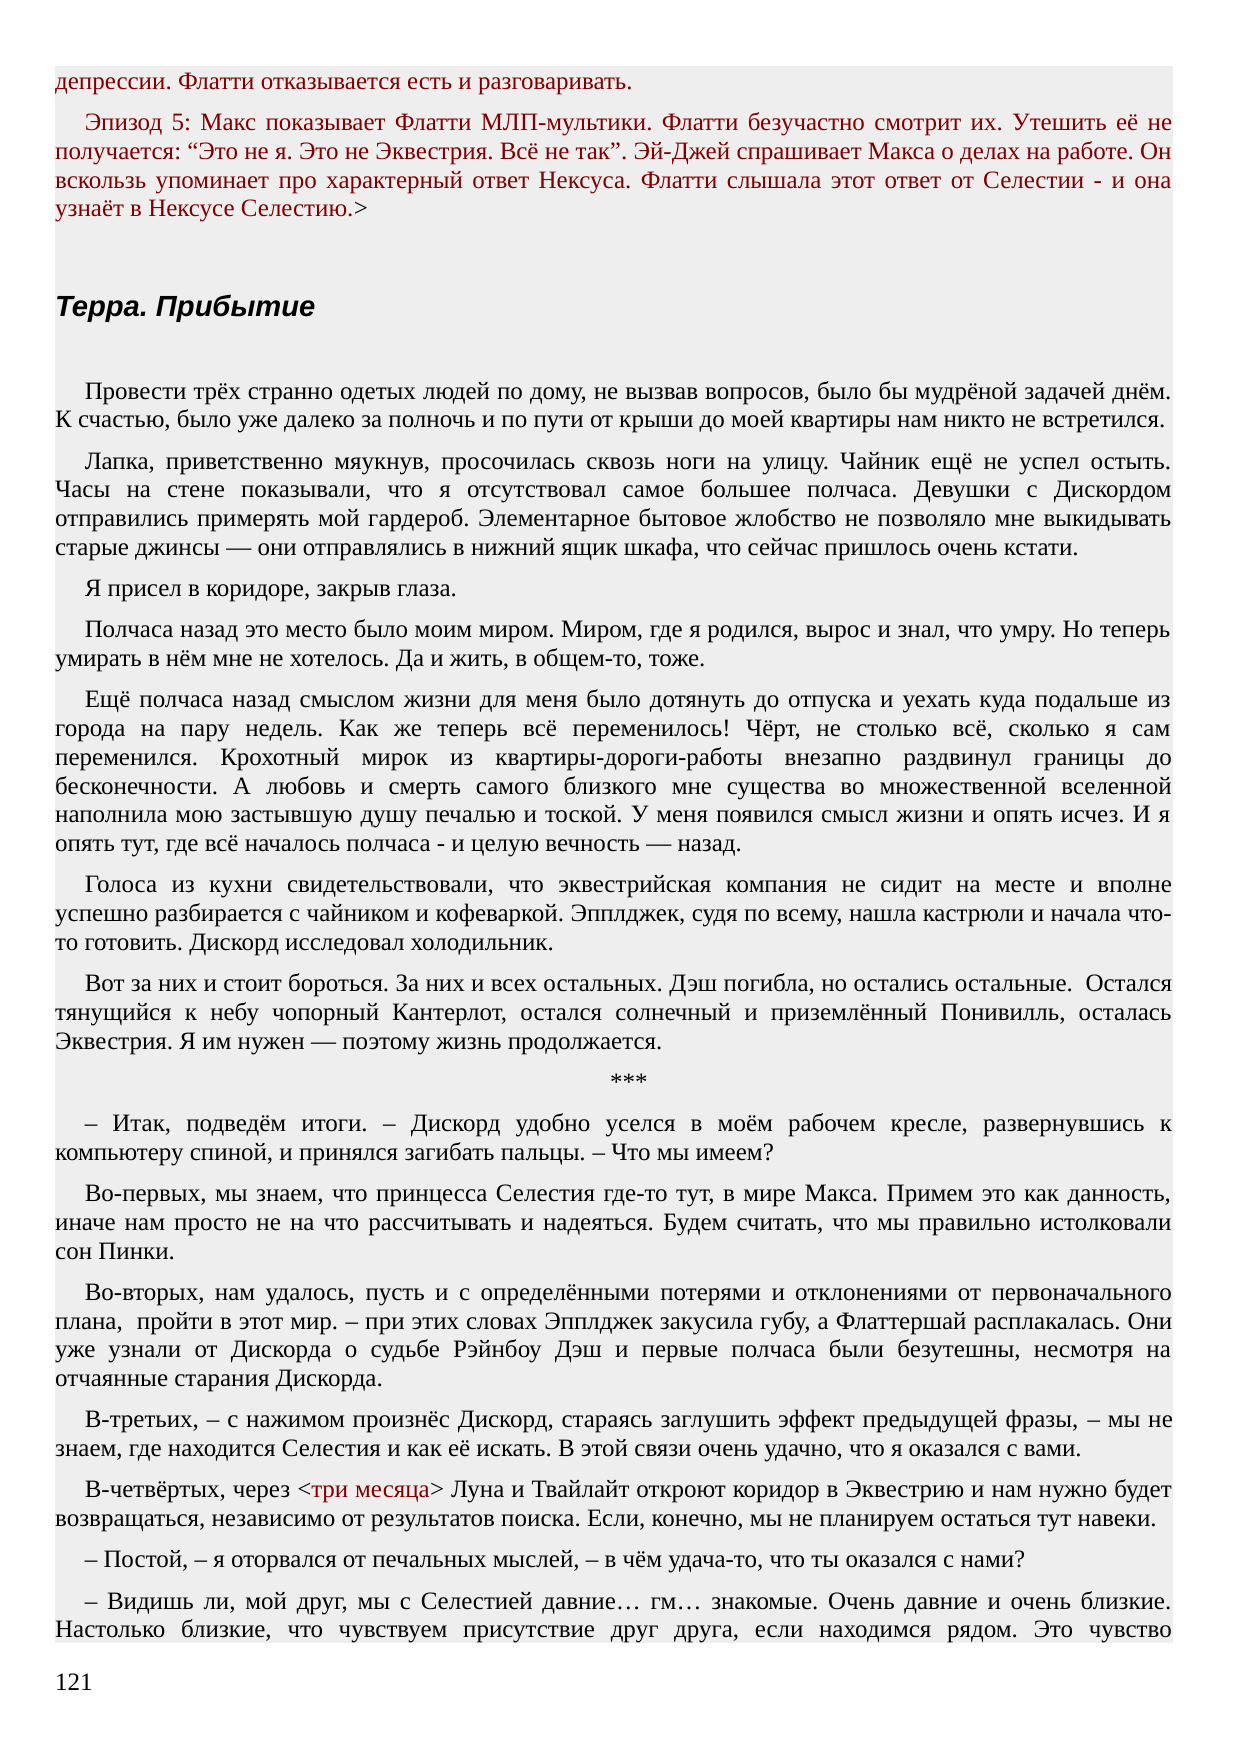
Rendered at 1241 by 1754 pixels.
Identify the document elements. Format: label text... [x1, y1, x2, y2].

text Во-вторых, нам удалось, пусть и с определёнными потерями и отклонениями от первоначального плана, пройти в этот мир. – при этих словах Эпплджек закусила губу, а Флаттершай расплакалась. Они уже узнали от Дискорда о судьбе Рэйнбоу Дэш и первые полчаса были безутешны, несмотря на отчаянные старания Дискорда. [55, 1277, 1173, 1392]
text депрессии. Флатти отказывается есть и разговаривать. [55, 66, 1173, 95]
text В-третьих, – с нажимом произнёс Дискорд, стараясь заглушить эффект предыдущей фразы, – мы не знаем, где находится Селестия и как её искать. В этой связи очень удачно, что я оказался с вами. [55, 1404, 1173, 1462]
text *** [55, 1067, 1173, 1096]
text Ещё полчаса назад смыслом жизни для меня было дотянуть до отпуска и уехать куда подальше из города на пару недель. Как же теперь всё переменилось! Чёрт, не столько всё, сколько я сам переменился. Крохотный мирок из квартиры-дороги-работы внезапно раздвинул границы до бесконечности. А любовь и смерть самого близкого мне существа во множественной вселенной наполнила мою застывшую душу печалью и тоской. У меня появился смысл жизни и опять исчез. И я опять тут, где всё началось полчаса - и целую вечность — назад. [55, 684, 1173, 857]
text – Постой, – я оторвался от печальных мыслей, – в чём удача-то, что ты оказался с нами? [55, 1544, 1173, 1573]
text Полчаса назад это место было моим миром. Миром, где я родился, вырос и знал, что умру. Но теперь умирать в нём мне не хотелось. Да и жить, в общем-то, тоже. [55, 614, 1173, 672]
text Я присел в коридоре, закрыв глаза. [55, 573, 1173, 602]
text Лапка, приветственно мяукнув, просочилась сквозь ноги на улицу. Чайник ещё не успел остыть. Часы на стене показывали, что я отсутствовал самое большее полчаса. Девушки с Дискордом отправились примерять мой гардероб. Элементарное бытовое жлобство не позволяло мне выкидывать старые джинсы — они отправлялись в нижний ящик шкафа, что сейчас пришлось очень кстати. [55, 446, 1173, 561]
text Во-первых, мы знаем, что принцесса Селестия где-то тут, в мире Макса. Примем это как данность, иначе нам просто не на что рассчитывать и надеяться. Будем считать, что мы правильно истолковали сон Пинки. [55, 1178, 1173, 1264]
text Вот за них и стоит бороться. За них и всех остальных. Дэш погибла, но остались остальные. Остался тянущийся к небу чопорный Кантерлот, остался солнечный и приземлённый Понивилль, осталась Эквестрия. Я им нужен — поэтому жизнь продолжается. [55, 968, 1173, 1054]
text Голоса из кухни свидетельствовали, что эквестрийская компания не сидит на месте и вполне успешно разбирается с чайником и кофеваркой. Эпплджек, судя по всему, нашла кастрюли и начала что-то готовить. Дискорд исследовал холодильник. [55, 869, 1173, 956]
text В-четвёртых, через <три месяца> Луна и Твайлайт откроют коридор в Эквестрию и нам нужно будет возвращаться, независимо от результатов поиска. Если, конечно, мы не планируем остаться тут навеки. [55, 1474, 1173, 1532]
text – Видишь ли, мой друг, мы с Селестией давние… гм… знакомые. Очень давние и очень близкие. Настолько близкие, что чувствуем присутствие друг друга, если находимся рядом. Это чувство [55, 1586, 1173, 1643]
text Провести трёх странно одетых людей по дому, не вызвав вопросов, было бы мудрёной задачей днём. К счастью, было уже далеко за полночь и по пути от крыши до моей квартиры нам никто не встретился. [55, 376, 1173, 433]
subtitle Терра. Прибытие [55, 288, 1173, 322]
text Эпизод 5: Макс показывает Флатти МЛП-мультики. Флатти безучастно смотрит их. Утешить её не получается: “Это не я. Это не Эквестрия. Всё не так”. Эй-Джей спрашивает Макса о делах на работе. Он вскользь упоминает про характерный ответ Нексуса. Флатти слышала этот ответ от Селестии - и она узнаёт в Нексусе Селестию.> [55, 107, 1173, 222]
text – Итак, подведём итоги. – Дискорд удобно уселся в моём рабочем кресле, развернувшись к компьютеру спиной, и принялся загибать пальцы. – Что мы имеем? [55, 1108, 1173, 1166]
